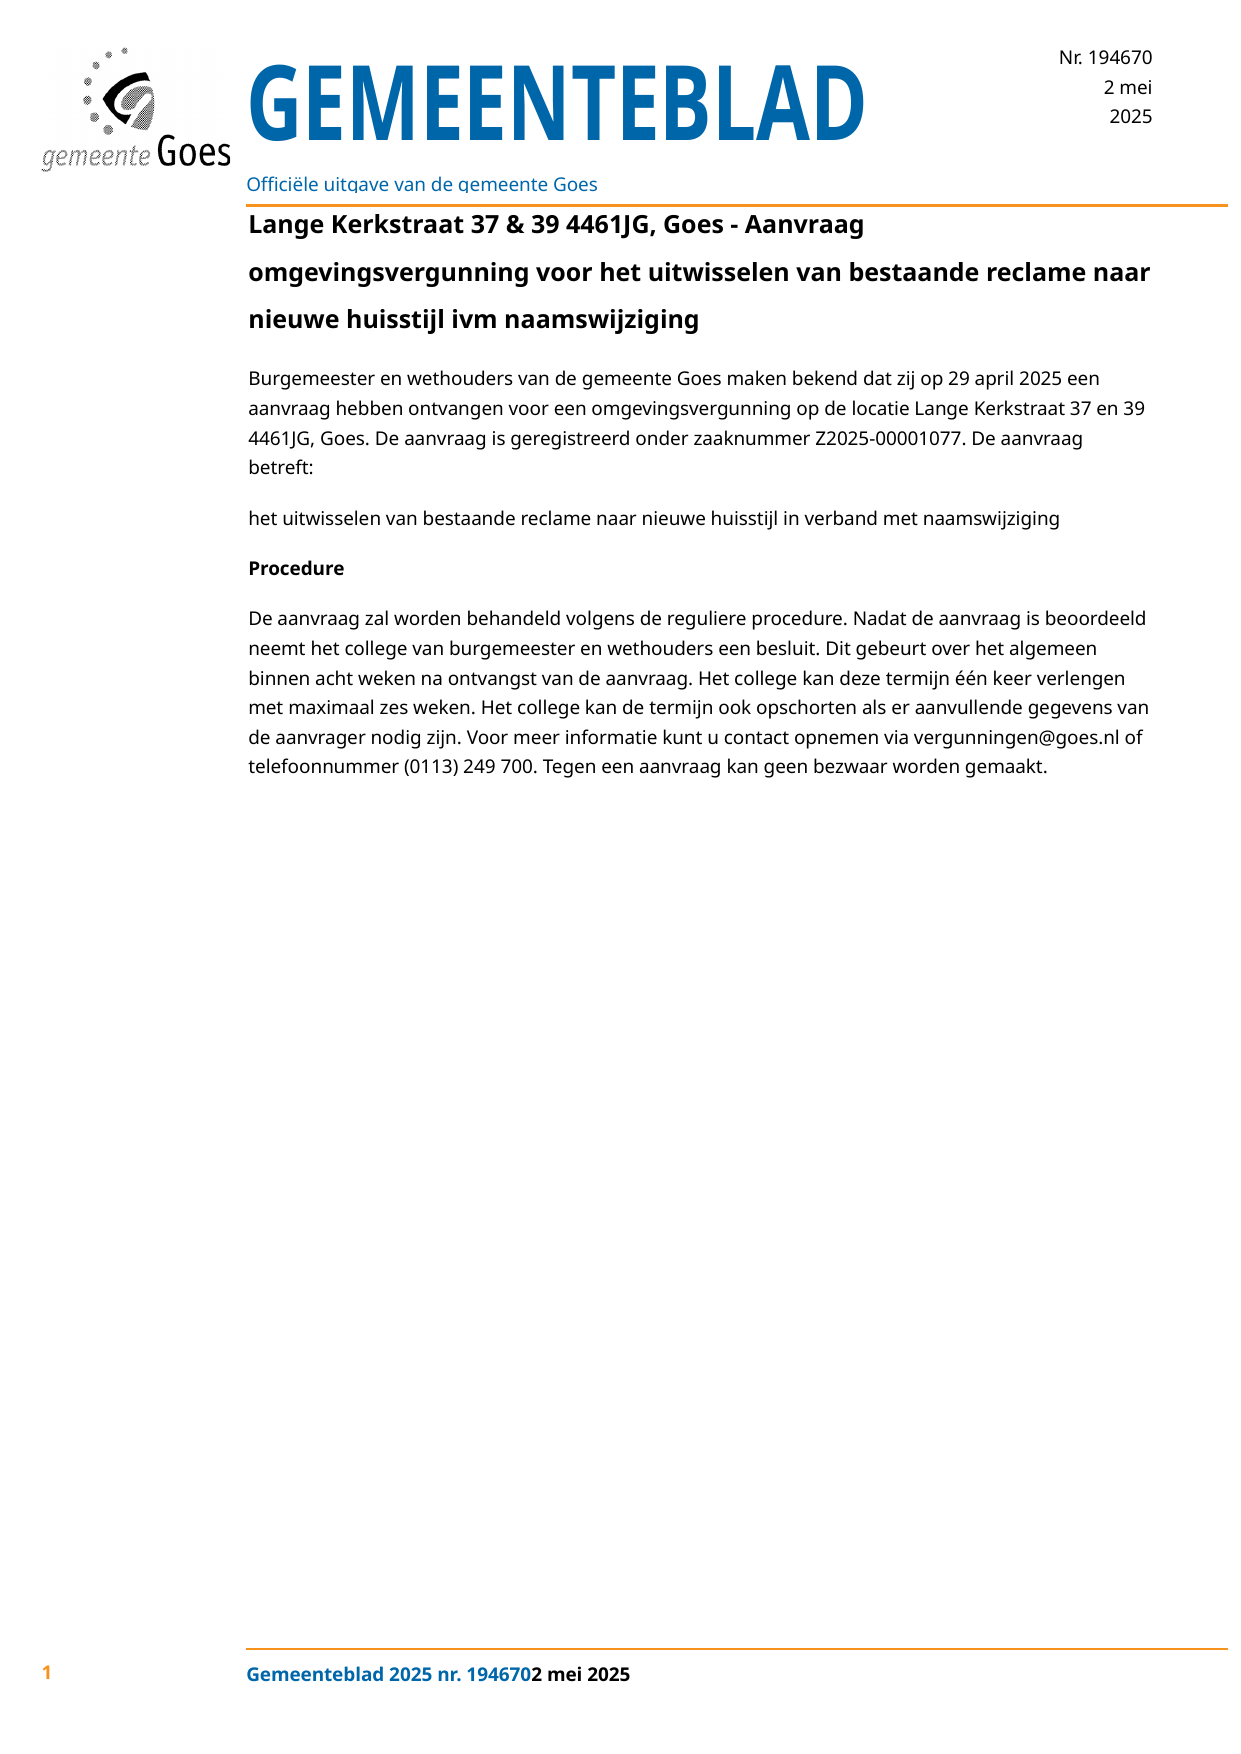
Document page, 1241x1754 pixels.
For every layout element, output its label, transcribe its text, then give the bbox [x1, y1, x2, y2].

text Lange Kerkstraat 37 & 39 4461JG, Goes - Aanvraag omgevingsvergunning voor het uitwisselen van bestaande reclame naar nieuwe huisstijl ivm naamswijziging [248, 207, 1152, 336]
text De aanvraag zal worden behandeld volgens de reguliere procedure. Nadat de aanvraag is beoordeeld neemt het college van burgemeester en wethouders een besluit. Dit gebeurt over het algemeen binnen acht weken na ontvangst van de aanvraag. Het college kan deze termijn één keer verlengen met maximaal zes weken. Het college kan de termijn ook opschorten als er aanvullende gegevens van de aanvrager nodig zijn. Voor meer informatie kunt u contact opnemen via vergunningen@goes.nl of telefoonnummer (0113) 249 700. Tegen een aanvraag kan geen bezwaar worden gemaakt. [248, 606, 1152, 779]
picture [41, 47, 231, 172]
text het uitwisselen van bestaande reclame naar nieuwe huisstijl in verband met naamswijziging [248, 505, 1152, 530]
text Burgemeester en wethouders van de gemeente Goes maken bekend dat zij op 29 april 2025 een aanvraag hebben ontvangen voor een omgevingsvergunning op de locatie Lange Kerkstraat 37 en 39 4461JG, Goes. De aanvraag is geregistreerd onder zaaknummer Z2025-00001077. De aanvraag betreft: [248, 366, 1152, 480]
text Procedure [248, 555, 1152, 581]
